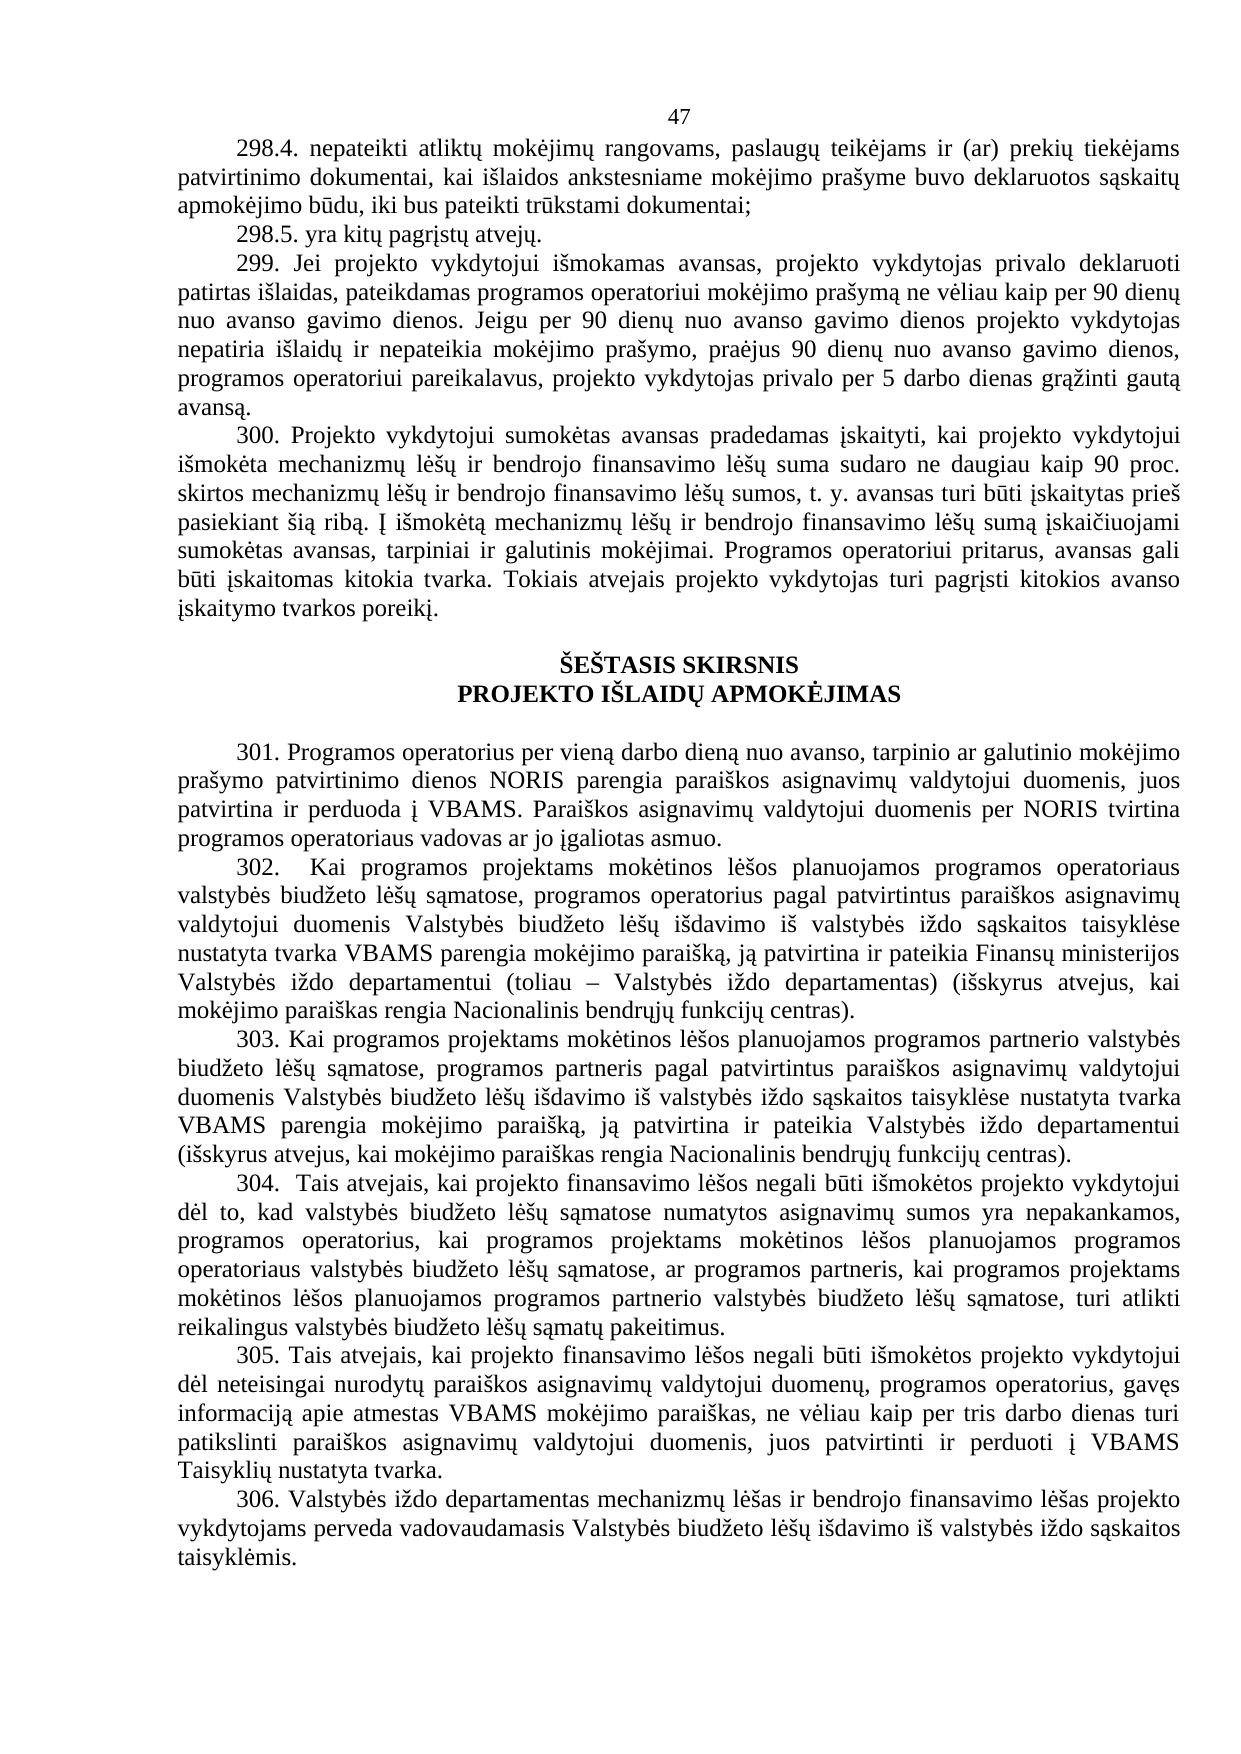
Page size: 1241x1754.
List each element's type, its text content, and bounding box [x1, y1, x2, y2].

text 300. Projekto vykdytojui sumokėtas avansas pradedamas įskaityti, kai projekto vykdytojui išmokėta mechanizmų lėšų ir bendrojo finansavimo lėšų suma sudaro ne daugiau kaip 90 proc. skirtos mechanizmų lėšų ir bendrojo finansavimo lėšų sumos, t. y. avansas turi būti įskaitytas prieš pasiekiant šią ribą. Į išmokėtą mechanizmų lėšų ir bendrojo finansavimo lėšų sumą įskaičiuojami sumokėtas avansas, tarpiniai ir galutinis mokėjimai. Programos operatoriui pritarus, avansas gali būti įskaitomas kitokia tvarka. Tokiais atvejais projekto vykdytojas turi pagrįsti kitokios avanso įskaitymo tvarkos poreikį. [177, 420, 1181, 622]
text 304. Tais atvejais, kai projekto finansavimo lėšos negali būti išmokėtos projekto vykdytojui dėl to, kad valstybės biudžeto lėšų sąmatose numatytos asignavimų sumos yra nepakankamos, programos operatorius, kai programos projektams mokėtinos lėšos planuojamos programos operatoriaus valstybės biudžeto lėšų sąmatose, ar programos partneris, kai programos projektams mokėtinos lėšos planuojamos programos partnerio valstybės biudžeto lėšų sąmatose, turi atlikti reikalingus valstybės biudžeto lėšų sąmatų pakeitimus. [177, 1168, 1181, 1340]
text 302. Kai programos projektams mokėtinos lėšos planuojamos programos operatoriaus valstybės biudžeto lėšų sąmatose, programos operatorius pagal patvirtintus paraiškos asignavimų valdytojui duomenis Valstybės biudžeto lėšų išdavimo iš valstybės iždo sąskaitos taisyklėse nustatyta tvarka VBAMS parengia mokėjimo paraišką, ją patvirtina ir pateikia Finansų ministerijos Valstybės iždo departamentui (toliau – Valstybės iždo departamentas) (išskyrus atvejus, kai mokėjimo paraiškas rengia Nacionalinis bendrųjų funkcijų centras). [177, 852, 1181, 1024]
text PROJEKTO IŠLAIDŲ APMOKĖJIMAS [177, 679, 1181, 708]
text 298.4. nepateikti atliktų mokėjimų rangovams, paslaugų teikėjams ir (ar) prekių tiekėjams patvirtinimo dokumentai, kai išlaidos ankstesniame mokėjimo prašyme buvo deklaruotos sąskaitų apmokėjimo būdu, iki bus pateikti trūkstami dokumentai; [177, 133, 1181, 219]
text 303. Kai programos projektams mokėtinos lėšos planuojamos programos partnerio valstybės biudžeto lėšų sąmatose, programos partneris pagal patvirtintus paraiškos asignavimų valdytojui duomenis Valstybės biudžeto lėšų išdavimo iš valstybės iždo sąskaitos taisyklėse nustatyta tvarka VBAMS parengia mokėjimo paraišką, ją patvirtina ir pateikia Valstybės iždo departamentui (išskyrus atvejus, kai mokėjimo paraiškas rengia Nacionalinis bendrųjų funkcijų centras). [177, 1024, 1181, 1168]
text ŠEŠTASIS SKIRSNIS [177, 650, 1181, 679]
text 305. Tais atvejais, kai projekto finansavimo lėšos negali būti išmokėtos projekto vykdytojui dėl neteisingai nurodytų paraiškos asignavimų valdytojui duomenų, programos operatorius, gavęs informaciją apie atmestas VBAMS mokėjimo paraiškas, ne vėliau kaip per tris darbo dienas turi patikslinti paraiškos asignavimų valdytojui duomenis, juos patvirtinti ir perduoti į VBAMS Taisyklių nustatyta tvarka. [177, 1340, 1181, 1484]
text 298.5. yra kitų pagrįstų atvejų. [177, 219, 1181, 248]
text 299. Jei projekto vykdytojui išmokamas avansas, projekto vykdytojas privalo deklaruoti patirtas išlaidas, pateikdamas programos operatoriui mokėjimo prašymą ne vėliau kaip per 90 dienų nuo avanso gavimo dienos. Jeigu per 90 dienų nuo avanso gavimo dienos projekto vykdytojas nepatiria išlaidų ir nepateikia mokėjimo prašymo, praėjus 90 dienų nuo avanso gavimo dienos, programos operatoriui pareikalavus, projekto vykdytojas privalo per 5 darbo dienas grąžinti gautą avansą. [177, 248, 1181, 420]
text 301. Programos operatorius per vieną darbo dieną nuo avanso, tarpinio ar galutinio mokėjimo prašymo patvirtinimo dienos NORIS parengia paraiškos asignavimų valdytojui duomenis, juos patvirtina ir perduoda į VBAMS. Paraiškos asignavimų valdytojui duomenis per NORIS tvirtina programos operatoriaus vadovas ar jo įgaliotas asmuo. [177, 737, 1181, 852]
text 306. Valstybės iždo departamentas mechanizmų lėšas ir bendrojo finansavimo lėšas projekto vykdytojams perveda vadovaudamasis Valstybės biudžeto lėšų išdavimo iš valstybės iždo sąskaitos taisyklėmis. [177, 1484, 1181, 1570]
